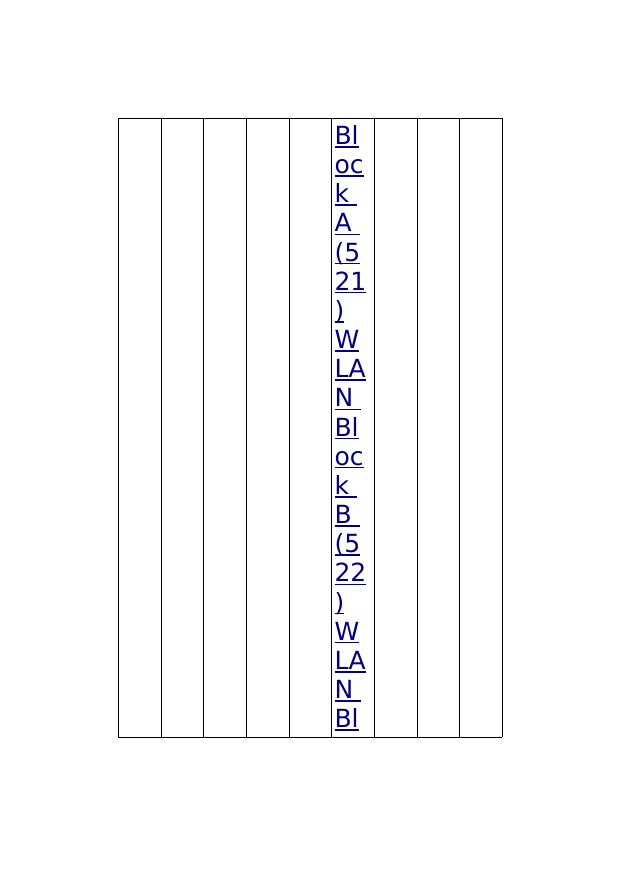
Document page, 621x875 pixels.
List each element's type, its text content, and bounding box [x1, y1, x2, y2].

table_cell [290, 119, 331, 737]
table_cell [247, 119, 289, 737]
table_cell [375, 119, 417, 737]
table_cell [460, 119, 502, 737]
table_cell Block A (521) WLAN Block B (522) WLAN Bl [332, 119, 374, 737]
table_cell [204, 119, 246, 737]
table_cell [162, 119, 203, 737]
table_cell [418, 119, 459, 737]
table_cell [119, 119, 161, 737]
